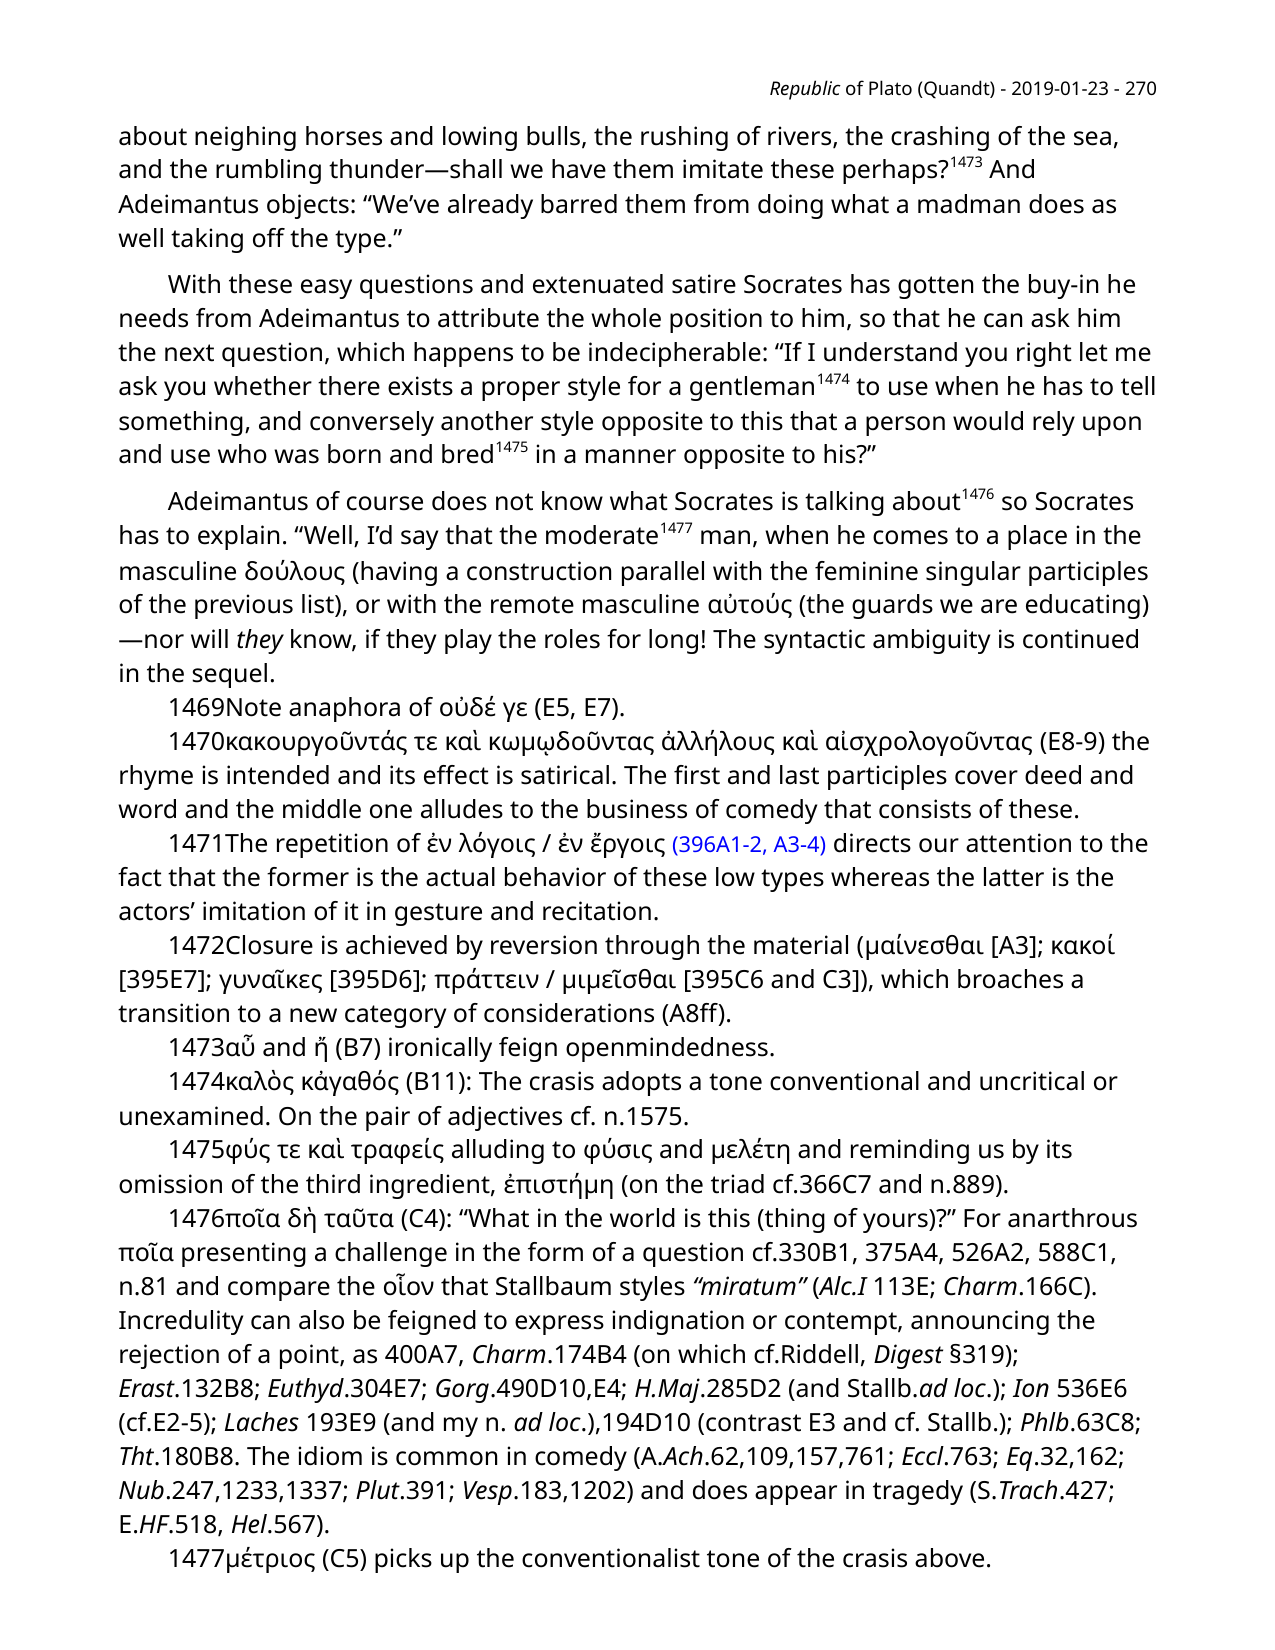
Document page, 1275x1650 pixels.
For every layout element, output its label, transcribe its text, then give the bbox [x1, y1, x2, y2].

text φύς τε καὶ τραφείς alluding to φύσις and μελέτη and reminding us by its omission of the third ingredient, ἐπιστήμη (on the triad cf.366C7 and n.889). [118, 1132, 1157, 1200]
text The repetition of ἐν λόγοις / ἐν ἔργοις (396A1-2, A3-4) directs our attention to the fact that the former is the actual behavior of these low types whereas the latter is the actors’ imitation of it in gesture and recitation. [118, 826, 1157, 928]
text Adeimantus replies: “Nonsense! these activities don’t even require the application of intelligence!” But Socrates continues, giving himself over to the whole experience: How about neighing horses and lowing bulls, the rushing of rivers, the crashing of the sea, and the rumbling thunder—shall we have them imitate these perhaps? And Adeimantus objects: “We’ve already barred them from doing what a madman does as well taking off the type.” [118, 118, 1157, 254]
text κακουργοῦντάς τε καὶ κωμῳδοῦντας ἀλλήλους καὶ αἰσχρολογοῦντας (E8-9) the rhyme is intended and its effect is satirical. The first and last participles cover deed and word and the middle one alludes to the business of comedy that consists of these. [118, 723, 1157, 826]
text Adeimantus of course does not know what Socrates is talking about so Socrates has to explain. “Well, I’d say that the moderate man, when he comes to a place in the story that tells what a good man said or did, will be willing to report that man’s words by impersonating him and would not be ashamed of this kind of mimicry especially when he’s to imitate him doing things sound and mindful, though when he’s been struck by a disease or by passions or even inebriation or some bad turn of events besides, he’ll pass over it with less detail and a lighter touch. On the other hand when the story reaches a section that deals with a man who is unworthy of him I’d say he will not be willing to liken himself to someone he recognizes as his inferior with any commitment, unless perhaps briefly and for some ulterior purpose, but will feel ashamed to do so both because he has no practice at emulating men like these and because he will feel annoyance at forcing himself into the mould of baser types. Maybe he could play the part for fun but if he thinks about it at all the game would soon be spoiled for him. Instead he’ll revert to the other kind of narration we described above in reference to Homer; he’ll have the style that partakes of both at his disposal, both mimicry and narrative of the general sort, and the mimicry can play only a small part in the long narrative. Or am I just talking on? [118, 484, 1157, 552]
text αὖ and ἤ (B7) ironically feign openmindedness. [118, 1030, 1157, 1064]
text μέτριος (C5) picks up the conventionalist tone of the crasis above. [118, 1541, 1157, 1575]
text καλὸς κἀγαθός (B11): The crasis adopts a tone conventional and uncritical or unexamined. On the pair of adjectives cf. n.1575. [118, 1064, 1157, 1132]
text With these easy questions and extenuated satire Socrates has gotten the buy-in he needs from Adeimantus to attribute the whole position to him, so that he can ask him the next question, which happens to be indecipherable: “If I understand you right let me ask you whether there exists a proper style for a gentleman to use when he has to tell something, and conversely another style opposite to this that a person would rely upon and use who was born and bred in a manner opposite to his?” [118, 267, 1157, 471]
text πράττοντας (E5): We do not know whether to take it with the proximate masculine δούλους (having a construction parallel with the feminine singular participles of the previous list), or with the remote masculine αὐτούς (the guards we are educating)—nor will they know, if they play the roles for long! The syntactic ambiguity is continued in the sequel. [118, 553, 1157, 689]
text Note anaphora of οὐδέ γε (E5, E7). [118, 689, 1157, 723]
text ποῖα δὴ ταῦτα (C4): “What in the world is this (thing of yours)?” For anarthrous ποῖα presenting a challenge in the form of a question cf.330B1, 375A4, 526A2, 588C1, n.81 and compare the οἷον that Stallbaum styles “miratum” (Alc.I 113E; Charm.166C). Incredulity can also be feigned to express indignation or contempt, announcing the rejection of a point, as 400A7, Charm.174B4 (on which cf.Riddell, Digest §319); Erast.132B8; Euthyd.304E7; Gorg.490D10,E4; H.Maj.285D2 (and Stallb.ad loc.); Ion 536E6 (cf.E2-5); Laches 193E9 (and my n. ad loc.),194D10 (contrast E3 and cf. Stallb.); Phlb.63C8; Tht.180B8. The idiom is common in comedy (A.Ach.62,109,157,761; Eccl.763; Eq.32,162; Nub.247,1233,1337; Plut.391; Vesp.183,1202) and does appear in tragedy (S.Trach.427; E.HF.518, Hel.567). [118, 1200, 1157, 1541]
text Closure is achieved by reversion through the material (μαίνεσθαι [A3]; κακοί [395E7]; γυναῖκες [395D6]; πράττειν / μιμεῖσθαι [395C6 and C3]), which broaches a transition to a new category of considerations (A8ff). [118, 928, 1157, 1030]
